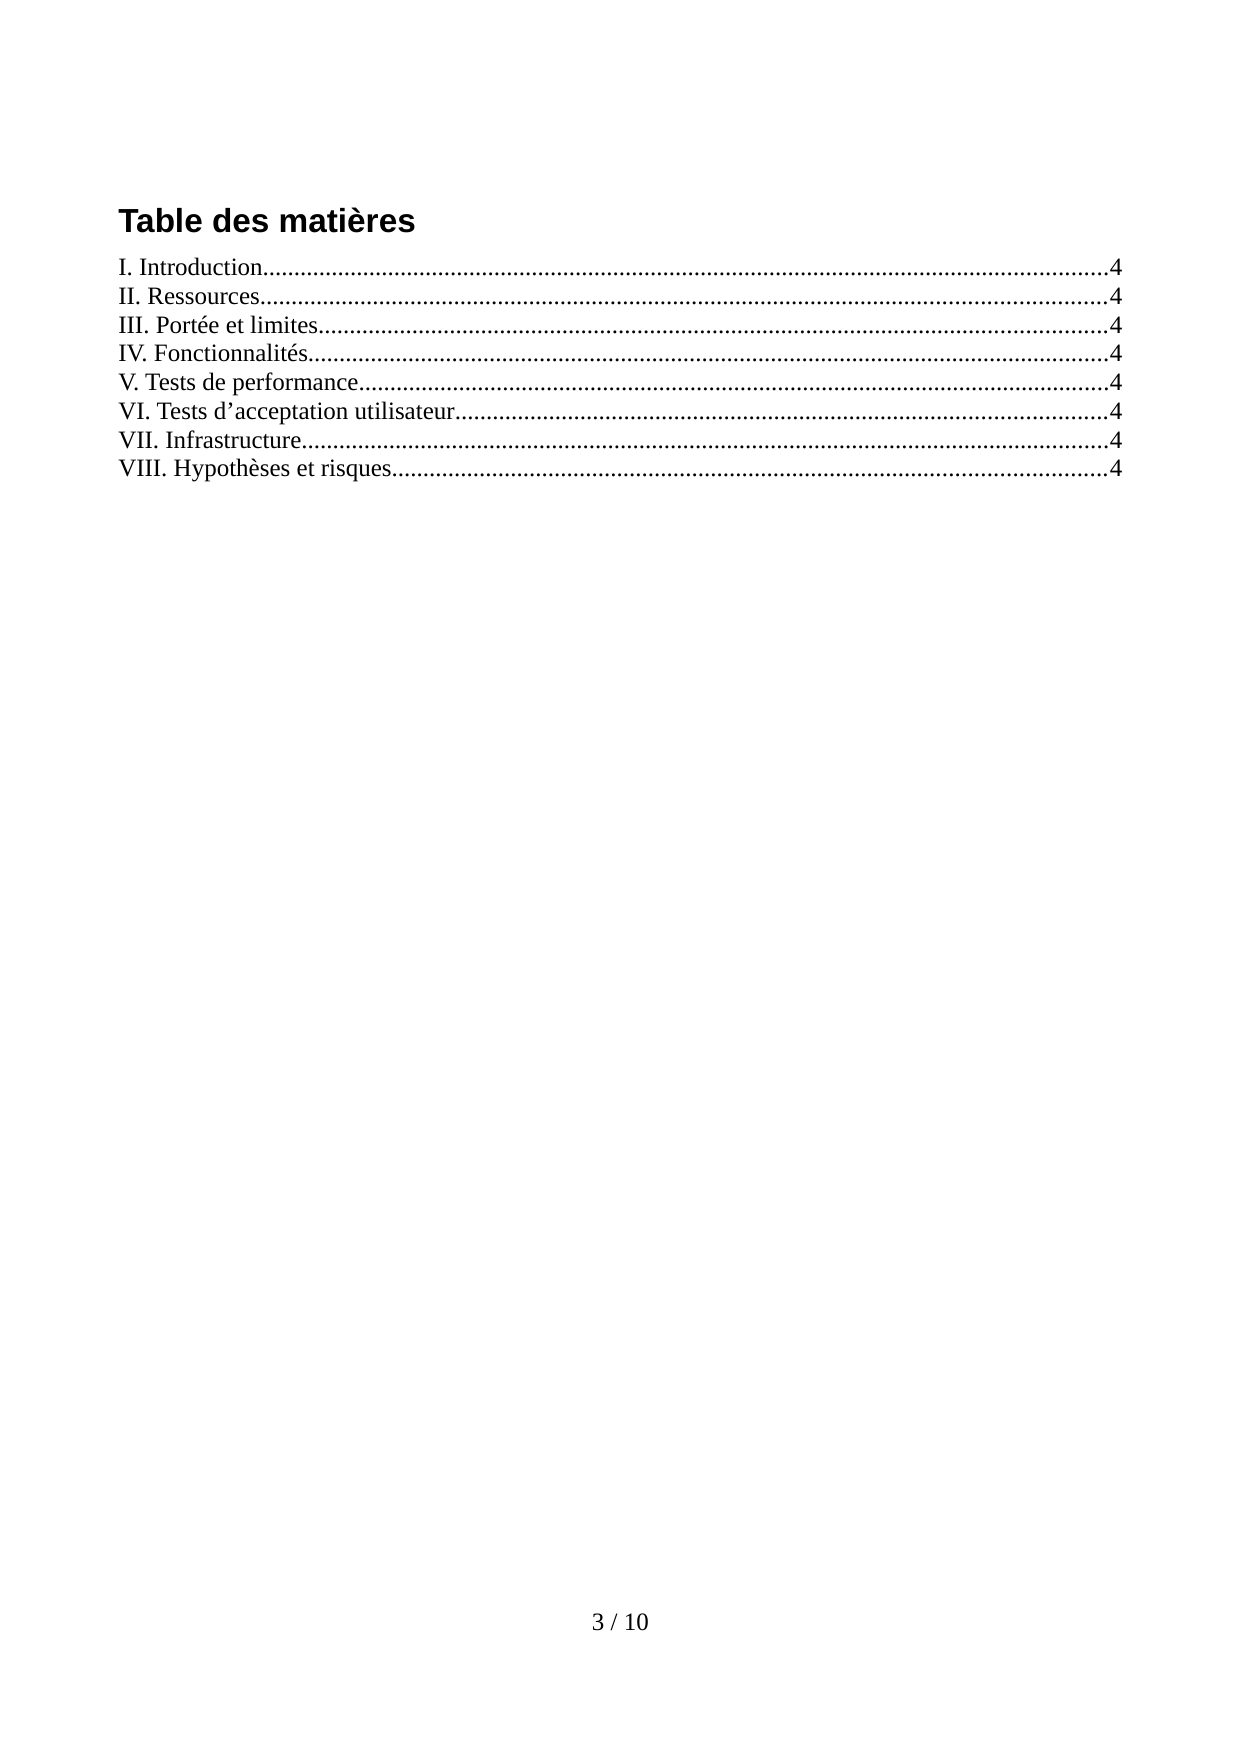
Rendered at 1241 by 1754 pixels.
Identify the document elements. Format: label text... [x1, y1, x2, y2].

text VI. Tests d’acceptation utilisateur 4 [118, 396, 1122, 425]
text I. Introduction 4 [118, 252, 1122, 281]
text II. Ressources 4 [118, 281, 1122, 310]
text VIII. Hypothèses et risques 4 [118, 453, 1122, 482]
subtitle Table des matières [118, 201, 1122, 240]
text III. Portée et limites 4 [118, 310, 1122, 338]
text V. Tests de performance 4 [118, 367, 1122, 396]
text VII. Infrastructure 4 [118, 425, 1122, 453]
text IV. Fonctionnalités 4 [118, 338, 1122, 367]
